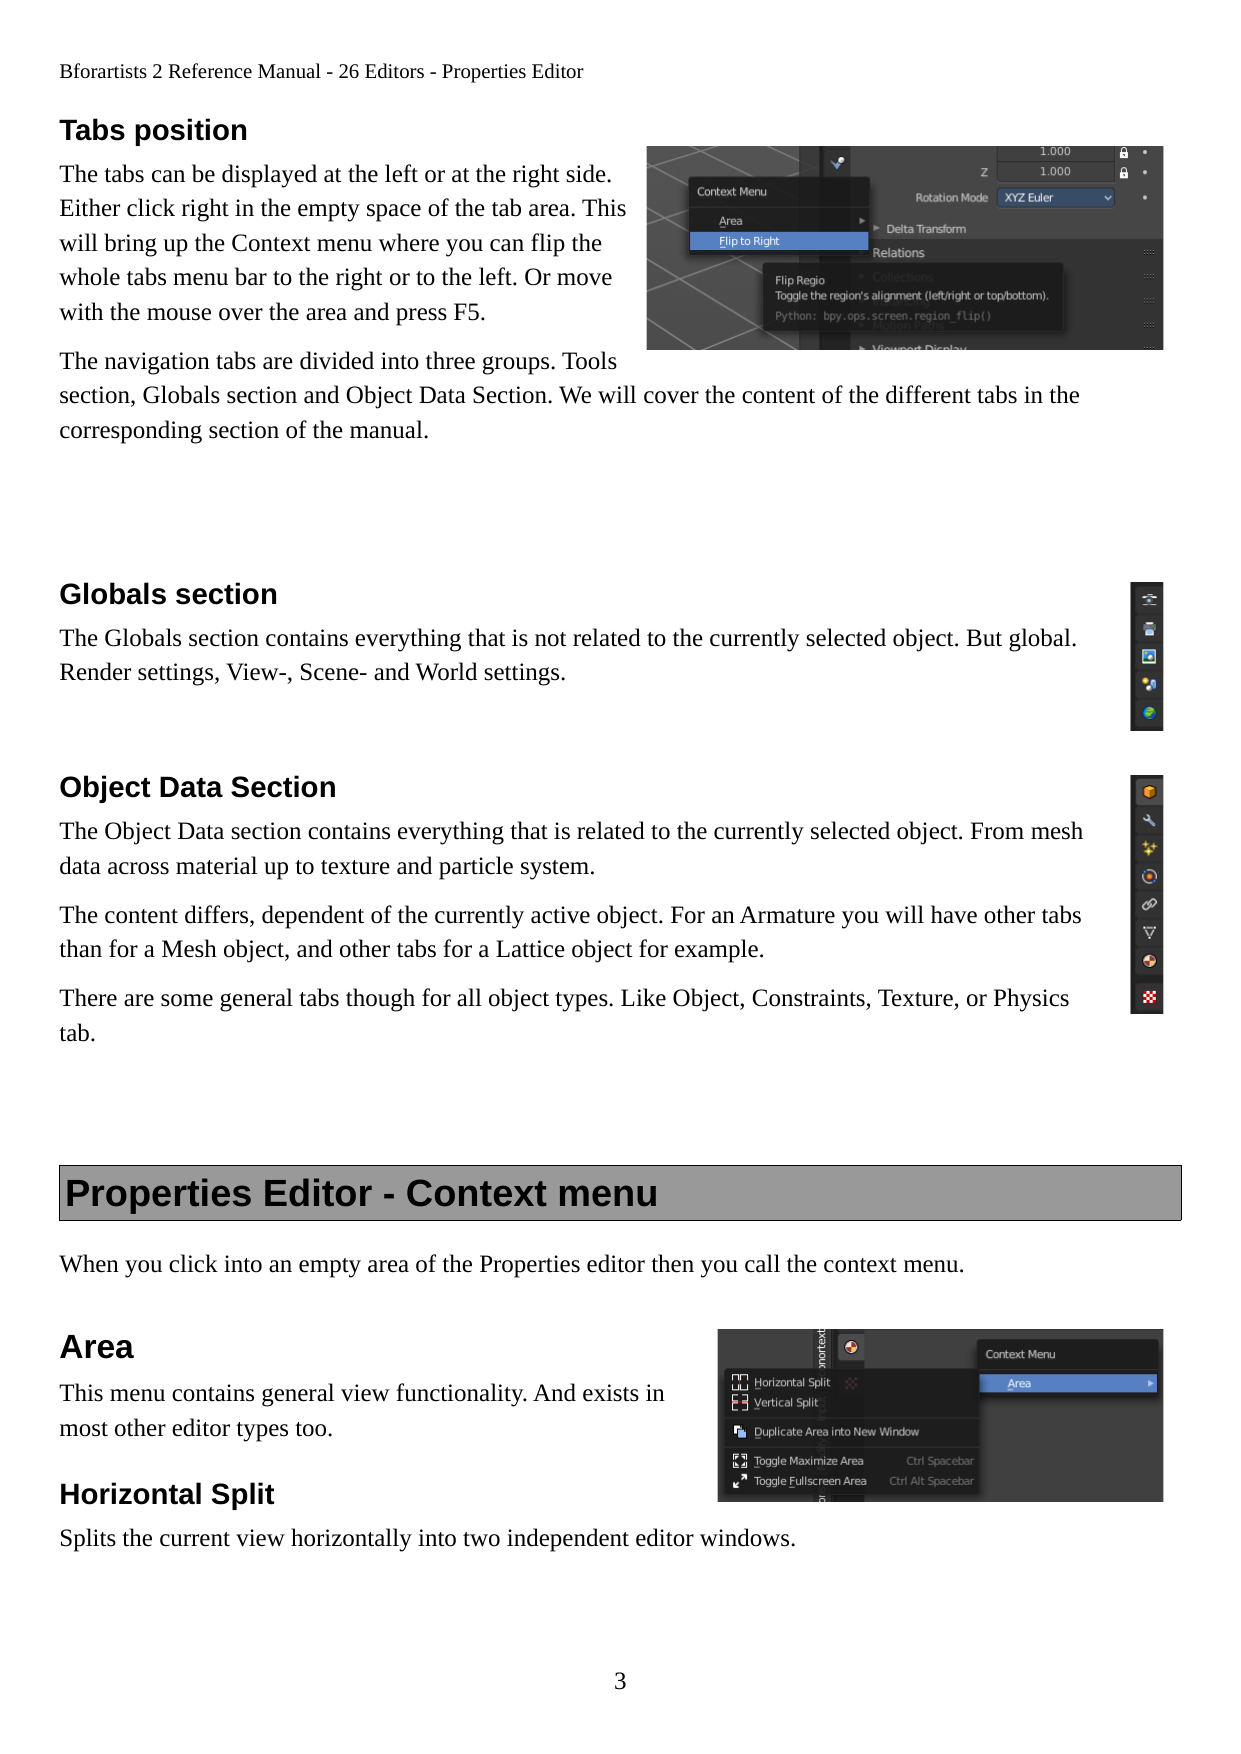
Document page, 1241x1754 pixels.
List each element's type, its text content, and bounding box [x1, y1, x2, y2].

picture [1130, 775, 1164, 1014]
subtitle Globals section [59, 577, 1181, 610]
text Splits the current view horizontally into two independent editor windows. [59, 1523, 1181, 1552]
text The Object Data section contains everything that is related to the currently selected object. From mesh data across material up to texture and particle system. [59, 816, 1130, 879]
text The Globals section contains everything that is not related to the currently selected object. But global. Render settings, View-, Scene- and World settings. [59, 623, 1130, 686]
subtitle Area [59, 1327, 1181, 1366]
picture [717, 1329, 1164, 1502]
text There are some general tabs though for all object types. Like Object, Constraints, Texture, or Physics tab. [59, 983, 1181, 1047]
subtitle Tabs position [59, 113, 1181, 146]
table_header Properties Editor - Context menu [60, 1166, 1181, 1220]
text The content differs, dependent of the currently active object. For an Armature you will have other tabs than for a Mesh object, and other tabs for a Lattice object for example. [59, 900, 1130, 963]
subtitle Horizontal Split [59, 1477, 1181, 1510]
picture [646, 146, 1164, 350]
text The tabs can be displayed at the left or at the right side. Either click right in the empty space of the tab area. This will bring up the Context menu where you can flip the whole tabs menu bar to the right or to the left. Or move with the mouse over the area and press F5. [59, 159, 646, 326]
subtitle Object Data Section [59, 770, 1181, 804]
text When you click into an empty area of the Properties editor then you call the context menu. [59, 1249, 1181, 1278]
picture [1130, 582, 1164, 731]
text The navigation tabs are divided into three groups. Tools section, Globals section and Object Data Section. We will cover the content of the different tabs in the corresponding section of the manual. [59, 346, 1181, 443]
text This menu contains general view functionality. And exists in most other editor types too. [59, 1378, 717, 1442]
